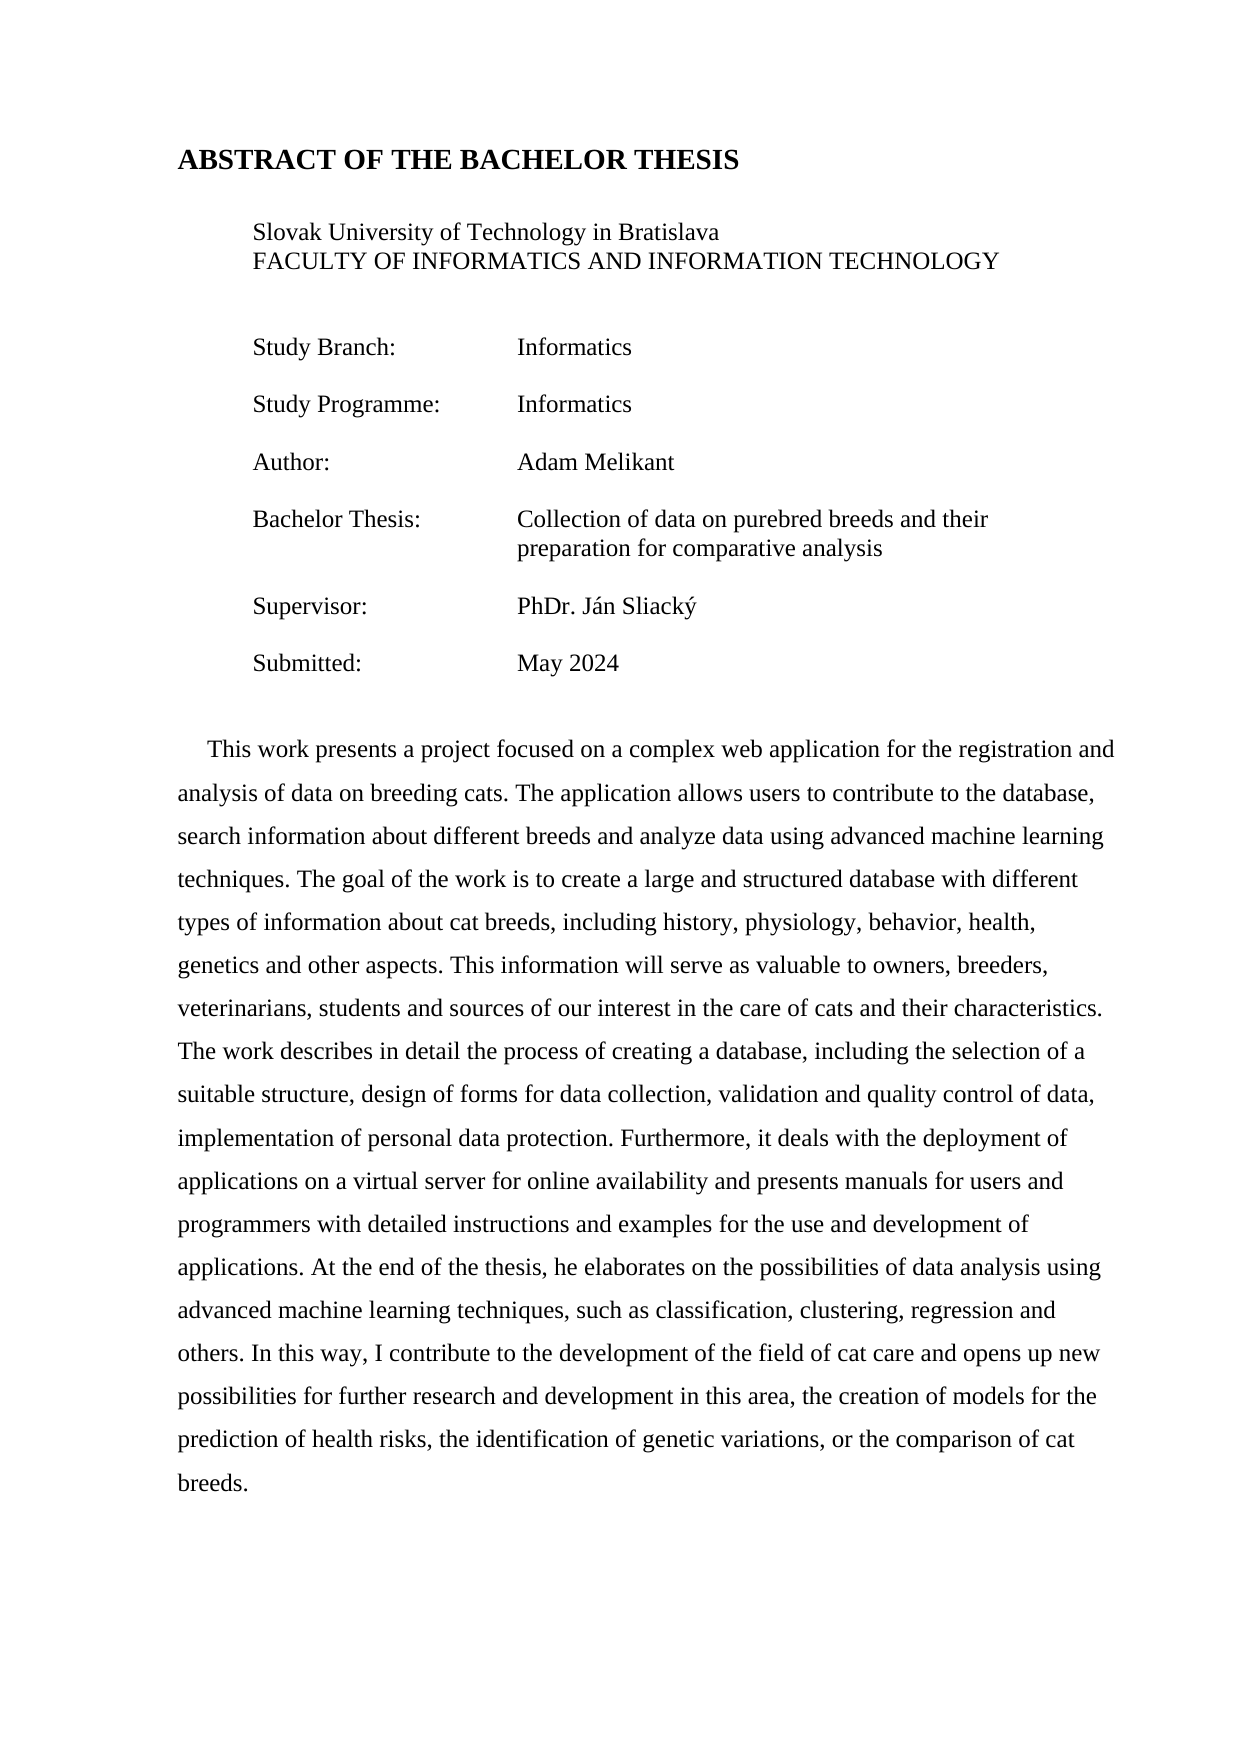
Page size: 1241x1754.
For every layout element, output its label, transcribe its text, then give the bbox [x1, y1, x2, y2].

text Supervisor: PhDr. Ján Sliacký [252, 591, 1047, 648]
text This work presents a project focused on a complex web application for the registration and analysis of data on breeding cats. The application allows users to contribute to the database, search information about different breeds and analyze data using advanced machine learning techniques. The goal of the work is to create a large and structured database with different types of information about cat breeds, including history, physiology, behavior, health, genetics and other aspects. This information will serve as valuable to owners, breeders, veterinarians, students and sources of our interest in the care of cats and their characteristics. The work describes in detail the process of creating a database, including the selection of a suitable structure, design of forms for data collection, validation and quality control of data, implementation of personal data protection. Furthermore, it deals with the deployment of applications on a virtual server for online availability and presents manuals for users and programmers with detailed instructions and examples for the use and development of applications. At the end of the thesis, he elaborates on the possibilities of data analysis using advanced machine learning techniques, such as classification, clustering, regression and others. In this way, I contribute to the development of the field of cat care and opens up new possibilities for further research and development in this area, the creation of models for the prediction of health risks, the identification of genetic variations, or the comparison of cat breeds. [177, 734, 1122, 1496]
text Submitted: May 2024 [252, 648, 1047, 677]
text Study Branch: Informatics [252, 332, 1047, 361]
text Slovak University of Technology in Bratislava FACULTY OF INFORMATICS AND INFORMATION TECHNOLOGY [252, 217, 1047, 274]
text Study Programme: Informatics [252, 389, 1047, 418]
text Bachelor Thesis: Collection of data on purebred breeds and their preparation for comparative analysis [252, 504, 1047, 591]
text Author: Adam Melikant [252, 447, 1047, 476]
text ABSTRACT OF THE BACHELOR THESIS [177, 142, 1122, 175]
